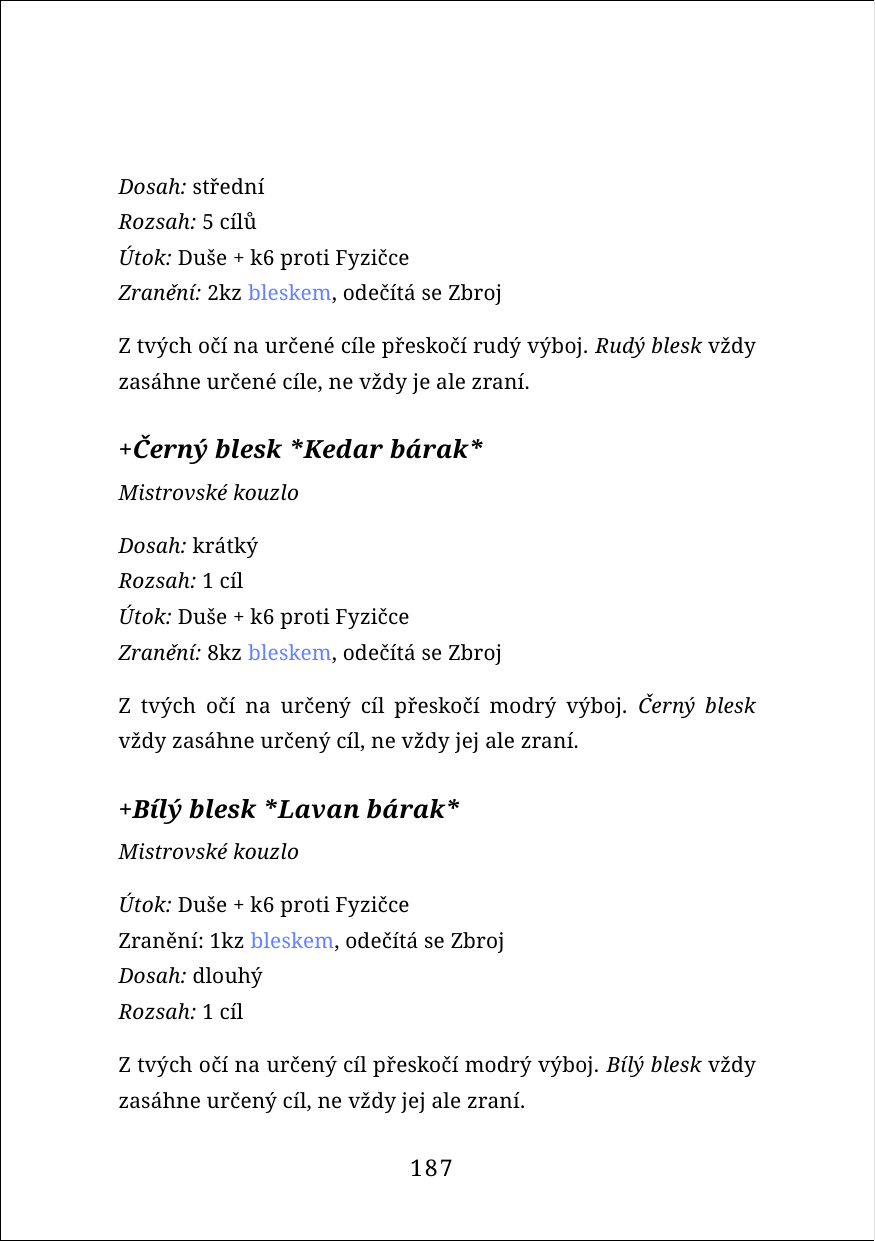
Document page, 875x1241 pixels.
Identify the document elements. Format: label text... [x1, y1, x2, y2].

text Dosah: střední Rozsah: 5 cílů Útok: Duše + k6 proti Fyzičce Zranění: 2kz bleskem, odečítá se Zbroj [118, 172, 756, 307]
text Mistrovské kouzlo [118, 837, 756, 866]
text Dosah: krátký Rozsah: 1 cíl Útok: Duše + k6 proti Fyzičce Zranění: 8kz bleskem, odečítá se Zbroj [118, 531, 756, 666]
text Útok: Duše + k6 proti Fyzičce Zranění: 1kz bleskem, odečítá se Zbroj Dosah: dlouhý Rozsah: 1 cíl [118, 891, 756, 1026]
subtitle +Černý blesk *Kedar bárak* [118, 432, 756, 466]
text Z tvých očí na určený cíl přeskočí modrý výboj. Bílý blesk vždy zasáhne určený cíl, ne vždy jej ale zraní. [118, 1050, 756, 1114]
text Z tvých očí na určené cíle přeskočí rudý výboj. Rudý blesk vždy zasáhne určené cíle, ne vždy je ale zraní. [118, 332, 756, 396]
subtitle +Bílý blesk *Lavan bárak* [118, 791, 756, 826]
text Z tvých očí na určený cíl přeskočí modrý výboj. Černý blesk vždy zasáhne určený cíl, ne vždy jej ale zraní. [118, 691, 756, 755]
text Mistrovské kouzlo [118, 478, 756, 506]
